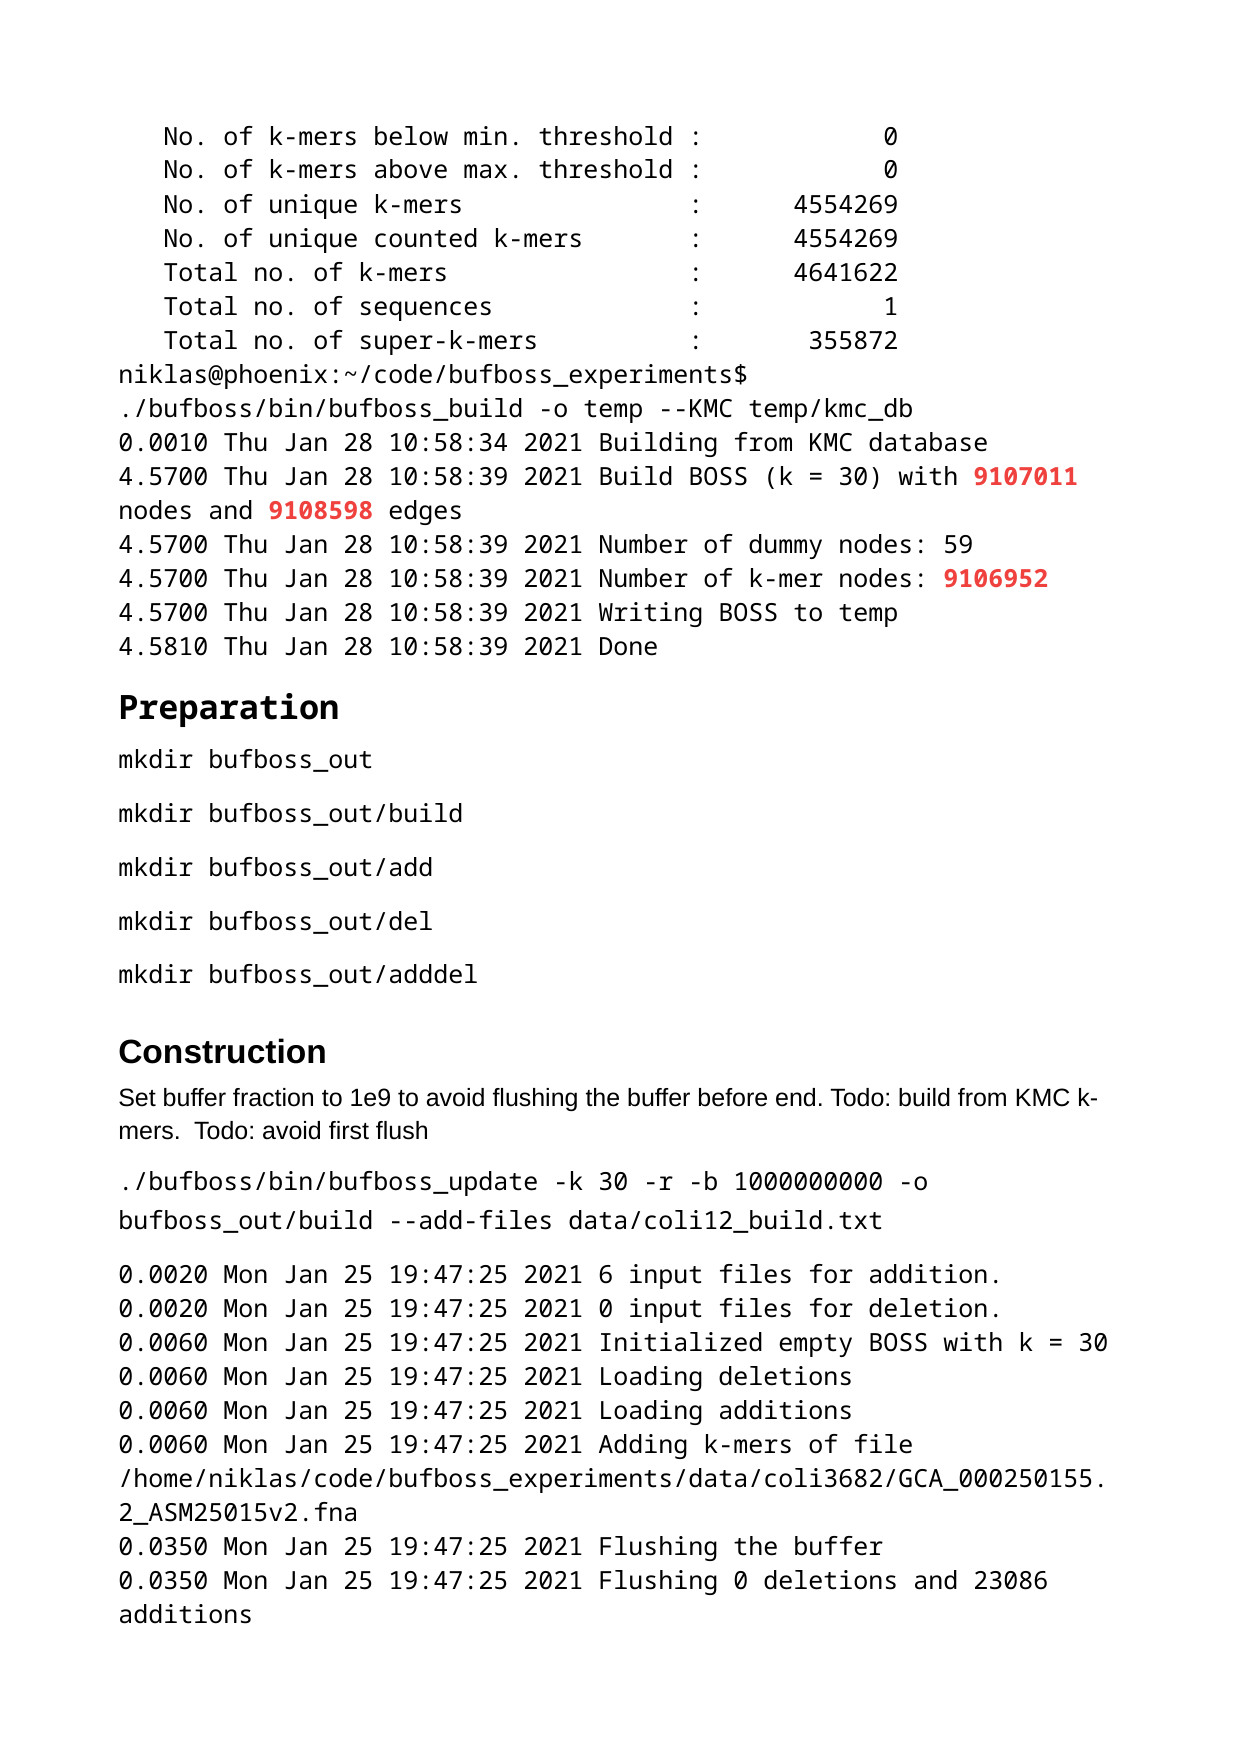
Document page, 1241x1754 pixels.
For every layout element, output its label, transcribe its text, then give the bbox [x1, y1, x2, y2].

text 4.5700 Thu Jan 28 10:58:39 2021 Number of dummy nodes: 59 [118, 527, 1122, 561]
text No. of unique counted k-mers : 4554269 [118, 220, 1122, 254]
text 0.0060 Mon Jan 25 19:47:25 2021 Adding k-mers of file /home/niklas/code/bufboss_experiments/data/coli3682/GCA_000250155.2_ASM25015v2.fna [118, 1427, 1122, 1529]
text 4.5700 Thu Jan 28 10:58:39 2021 Writing BOSS to temp [118, 595, 1122, 629]
text 0.0020 Mon Jan 25 19:47:25 2021 0 input files for deletion. [118, 1291, 1122, 1324]
text Total no. of super-k-mers : 355872 [118, 322, 1122, 357]
text mkdir bufboss_out/del [118, 903, 1122, 937]
subtitle Construction [118, 1032, 1122, 1070]
text 0.0060 Mon Jan 25 19:47:25 2021 Initialized empty BOSS with k = 30 [118, 1324, 1122, 1359]
text niklas@phoenix:~/code/bufboss_experiments$ ./bufboss/bin/bufboss_build -o temp --KMC temp/kmc_db [118, 357, 1122, 425]
text Total no. of k-mers : 4641622 [118, 254, 1122, 288]
text No. of k-mers below min. threshold : 0 [118, 118, 1122, 152]
text 4.5810 Thu Jan 28 10:58:39 2021 Done [118, 629, 1122, 663]
text 0.0350 Mon Jan 25 19:47:25 2021 Flushing 0 deletions and 23086 additions [118, 1563, 1122, 1631]
text mkdir bufboss_out [118, 742, 1122, 776]
text 4.5700 Thu Jan 28 10:58:39 2021 Number of k-mer nodes: 9106952 [118, 561, 1122, 595]
text No. of unique k-mers : 4554269 [118, 186, 1122, 220]
text No. of k-mers above max. threshold : 0 [118, 152, 1122, 186]
text Total no. of sequences : 1 [118, 288, 1122, 322]
text mkdir bufboss_out/adddel [118, 957, 1122, 991]
text 0.0060 Mon Jan 25 19:47:25 2021 Loading additions [118, 1393, 1122, 1427]
text mkdir bufboss_out/add [118, 850, 1122, 884]
text 0.0010 Thu Jan 28 10:58:34 2021 Building from KMC database [118, 425, 1122, 459]
text Set buffer fraction to 1e9 to avoid flushing the buffer before end. Todo: build from KMC k-mers. Todo: avoid first flush [118, 1083, 1122, 1145]
text 0.0020 Mon Jan 25 19:47:25 2021 6 input files for addition. [118, 1256, 1122, 1291]
text mkdir bufboss_out/build [118, 796, 1122, 830]
text 0.0350 Mon Jan 25 19:47:25 2021 Flushing the buffer [118, 1529, 1122, 1563]
text 0.0060 Mon Jan 25 19:47:25 2021 Loading deletions [118, 1359, 1122, 1393]
subtitle Preparation [118, 684, 1122, 730]
text 4.5700 Thu Jan 28 10:58:39 2021 Build BOSS (k = 30) with 9107011 nodes and 9108598 edges [118, 459, 1122, 527]
text ./bufboss/bin/bufboss_update -k 30 -r -b 1000000000 -o bufboss_out/build --add-files data/coli12_build.txt [118, 1163, 1122, 1237]
